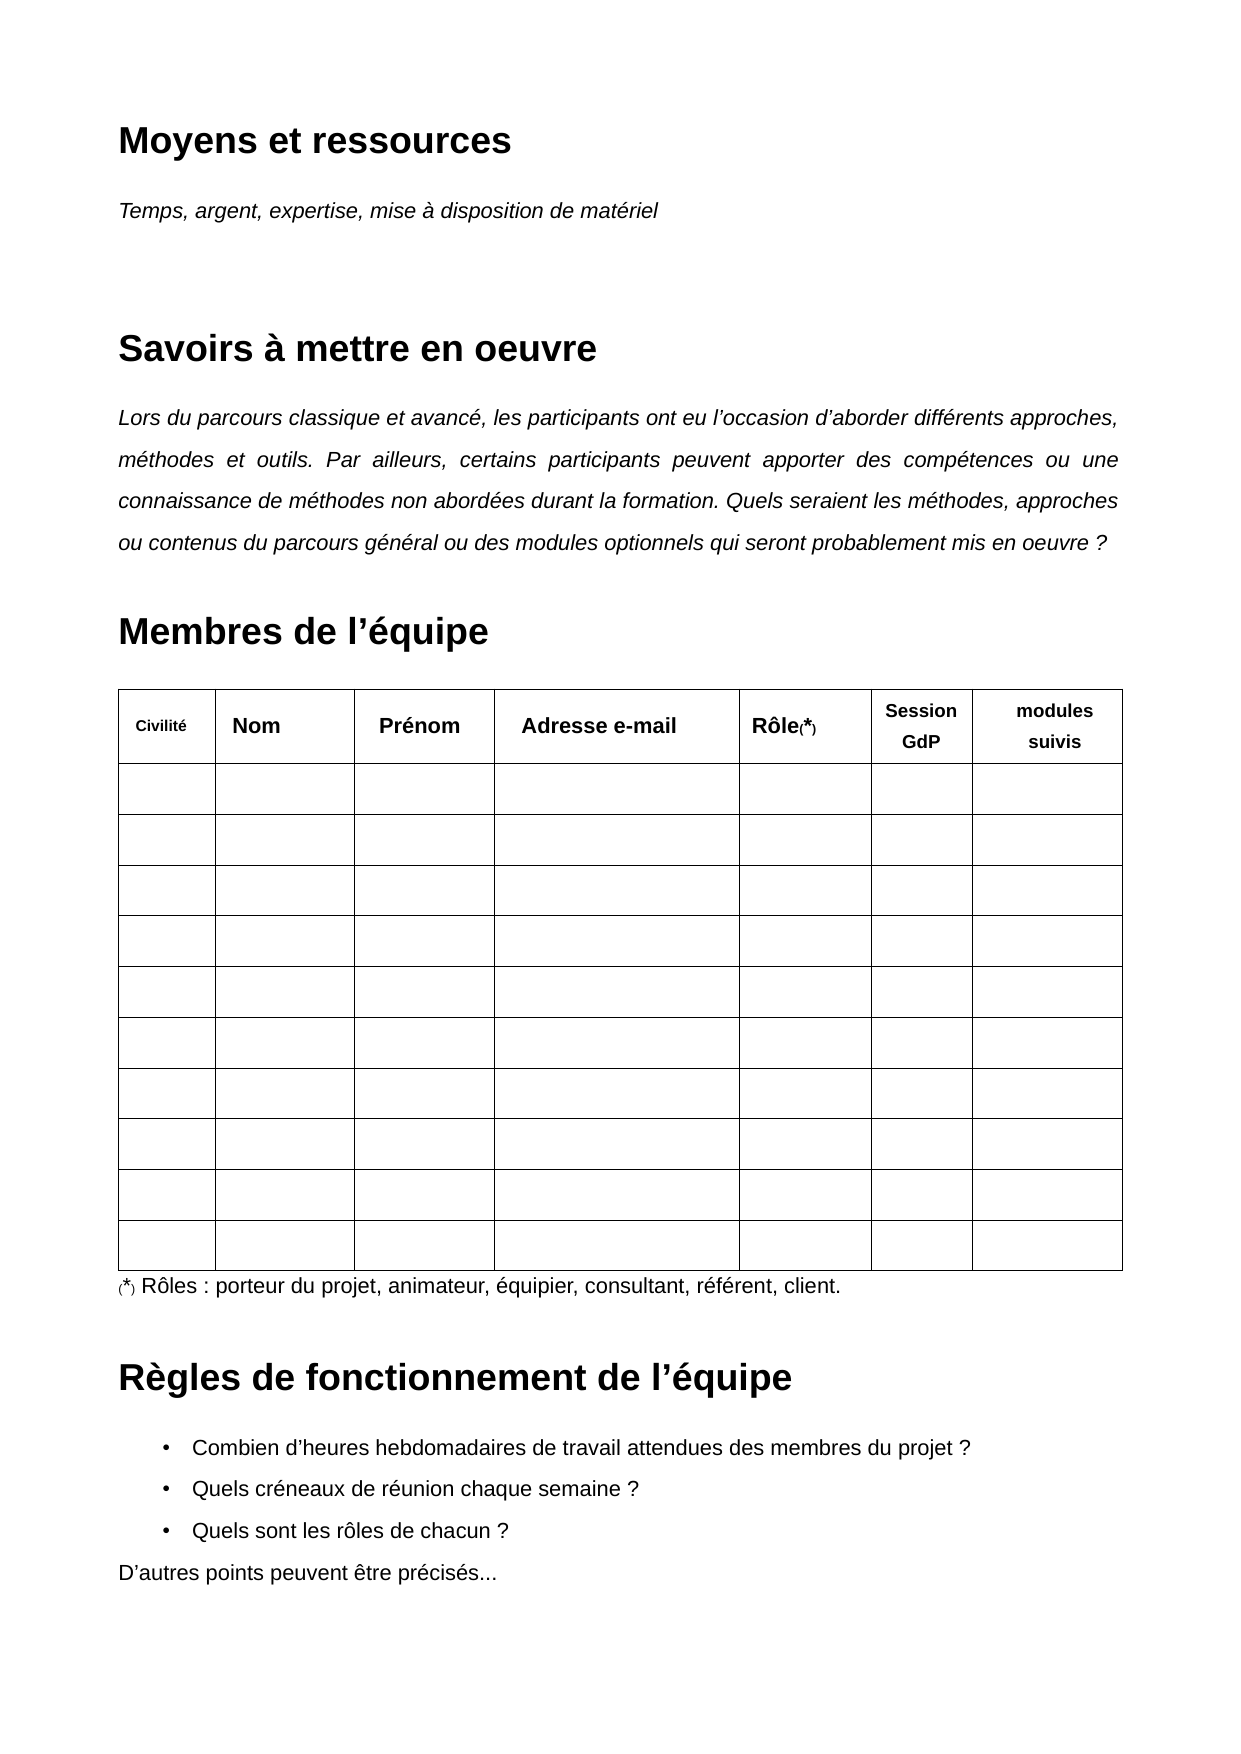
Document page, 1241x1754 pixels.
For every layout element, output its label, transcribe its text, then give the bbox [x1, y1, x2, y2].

table_cell [872, 916, 972, 966]
table_cell [973, 967, 1122, 1017]
subtitle Règles de fonctionnement de l’équipe [118, 1355, 1122, 1398]
table_cell [973, 764, 1122, 814]
table_cell [740, 967, 871, 1017]
table_cell [740, 916, 871, 966]
table_cell [216, 1069, 354, 1118]
table_cell [740, 1069, 871, 1118]
table_cell [216, 967, 354, 1017]
subtitle Savoirs à mettre en oeuvre [118, 326, 1122, 369]
table_header Adresse e-mail [495, 690, 739, 763]
table_cell [495, 916, 739, 966]
table_cell [872, 1018, 972, 1067]
table_header Civilité [119, 690, 215, 763]
table_cell [119, 1069, 215, 1118]
table_cell [355, 1018, 494, 1067]
table_cell [119, 916, 215, 966]
table_cell [495, 1018, 739, 1067]
list Quels créneaux de réunion chaque semaine ? [162, 1476, 1122, 1502]
table_cell [872, 1069, 972, 1118]
table_cell [973, 1069, 1122, 1118]
table_cell [355, 1170, 494, 1219]
table_cell [973, 815, 1122, 864]
subtitle Membres de l’équipe [118, 609, 1122, 652]
table_cell [973, 866, 1122, 915]
table_cell [495, 815, 739, 864]
table_cell [119, 815, 215, 864]
table_cell [872, 815, 972, 864]
table_cell [216, 1170, 354, 1219]
subtitle Moyens et ressources [118, 118, 1122, 161]
table_cell [872, 1119, 972, 1169]
table_cell [119, 1119, 215, 1169]
table_cell [355, 1119, 494, 1169]
table_cell [495, 1221, 739, 1270]
table_cell [495, 1069, 739, 1118]
table_cell [740, 815, 871, 864]
table_cell [973, 1018, 1122, 1067]
table_cell [973, 1221, 1122, 1270]
list Combien d’heures hebdomadaires de travail attendues des membres du projet ? [162, 1435, 1122, 1460]
table_cell [495, 866, 739, 915]
text D’autres points peuvent être précisés... [118, 1559, 1122, 1585]
table_cell [495, 1119, 739, 1169]
table_cell [973, 1170, 1122, 1219]
table_cell [355, 967, 494, 1017]
table_cell [216, 764, 354, 814]
table_cell [872, 1170, 972, 1219]
table_cell [872, 764, 972, 814]
table_cell [973, 1119, 1122, 1169]
table_cell [872, 1221, 972, 1270]
table_cell [355, 1221, 494, 1270]
table_cell [216, 1018, 354, 1067]
table_cell [872, 866, 972, 915]
table_cell [216, 1221, 354, 1270]
table_cell [740, 1119, 871, 1169]
table_cell [355, 764, 494, 814]
table_cell [355, 866, 494, 915]
table_cell [495, 764, 739, 814]
text (*) Rôles : porteur du projet, animateur, équipier, consultant, référent, client. [118, 1271, 1122, 1299]
table_cell [119, 1018, 215, 1067]
table_cell [495, 1170, 739, 1219]
table_cell [119, 764, 215, 814]
text Lors du parcours classique et avancé, les participants ont eu l’occasion d’aborder différents approches, méthodes et outils. Par ailleurs, certains participants peuvent apporter des compétences ou une connaissance de méthodes non abordées durant la formation. Quels seraient les méthodes, approches ou contenus du parcours général ou des modules optionnels qui seront probablement mis en oeuvre ? [118, 405, 1122, 555]
table_cell [355, 815, 494, 864]
table_cell [216, 815, 354, 864]
table_cell [355, 1069, 494, 1118]
table_cell [740, 866, 871, 915]
table_cell [216, 916, 354, 966]
table_cell [216, 1119, 354, 1169]
table_header modules suivis [973, 690, 1122, 763]
table_header Rôle(*) [740, 690, 871, 763]
list Quels sont les rôles de chacun ? [162, 1518, 1122, 1543]
table_header Nom [216, 690, 354, 763]
table_cell [119, 866, 215, 915]
table_cell [216, 866, 354, 915]
table_cell [740, 764, 871, 814]
table_cell [872, 967, 972, 1017]
table_header Prénom [355, 690, 494, 763]
table_cell [495, 967, 739, 1017]
table_cell [119, 967, 215, 1017]
table_header Session GdP [872, 690, 972, 763]
table_cell [740, 1170, 871, 1219]
table_cell [740, 1221, 871, 1270]
table_cell [740, 1018, 871, 1067]
table_cell [119, 1221, 215, 1270]
table_cell [973, 916, 1122, 966]
table_cell [119, 1170, 215, 1219]
table_cell [355, 916, 494, 966]
text Temps, argent, expertise, mise à disposition de matériel [118, 198, 1122, 223]
